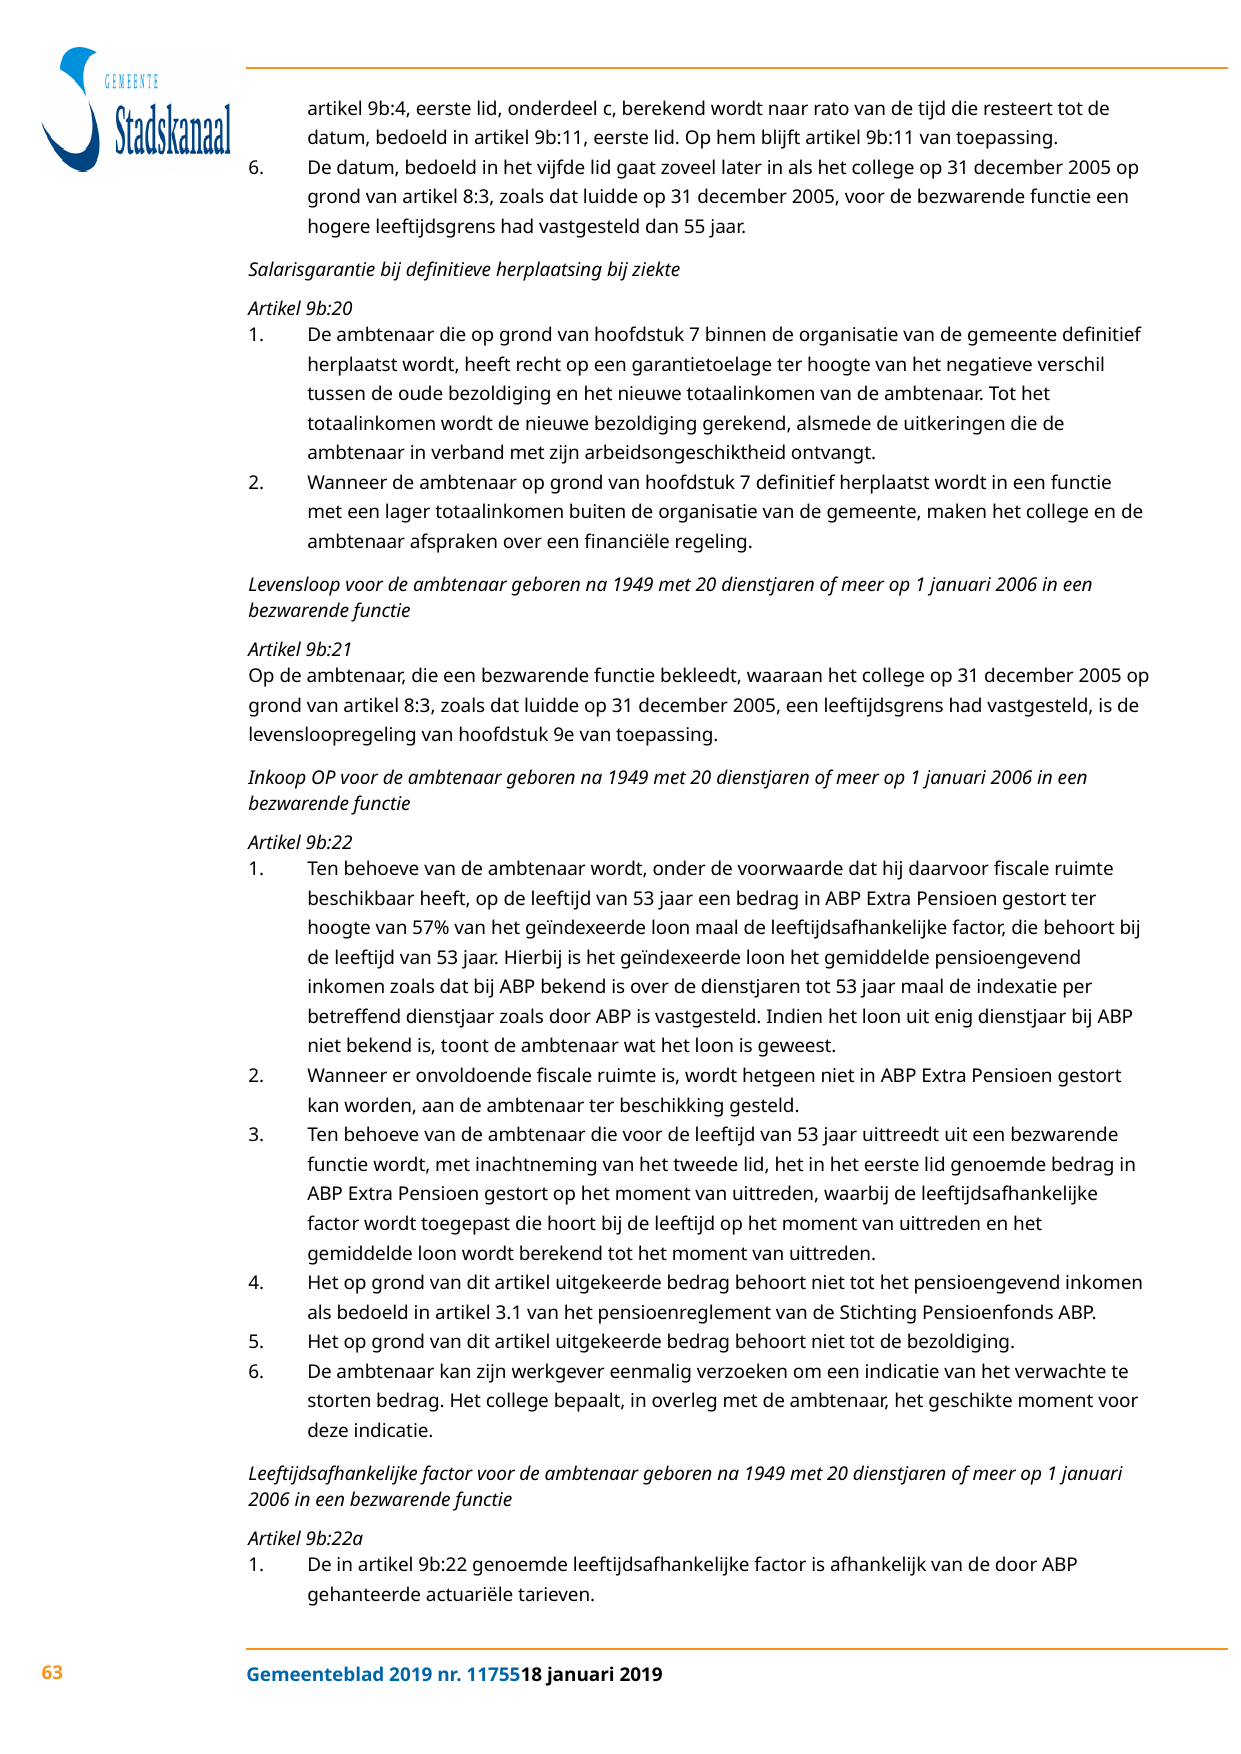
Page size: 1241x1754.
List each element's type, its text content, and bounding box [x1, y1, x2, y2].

text Salarisgarantie bij definitieve herplaatsing bij ziekte [248, 256, 1152, 282]
list Wanneer er onvoldoende fiscale ruimte is, wordt hetgeen niet in ABP Extra Pensioen gestort kan worden, aan de ambtenaar ter beschikking gesteld. [248, 1062, 1152, 1118]
list Het op grond van dit artikel uitgekeerde bedrag behoort niet tot het pensioengevend inkomen als bedoeld in artikel 3.1 van het pensioenreglement van de Stichting Pensioenfonds ABP. [248, 1269, 1152, 1325]
text Op de ambtenaar, die een bezwarende functie bekleedt, waaraan het college op 31 december 2005 op grond van artikel 8:3, zoals dat luidde op 31 december 2005, een leeftijdsgrens had vastgesteld, is de levensloopregeling van hoofdstuk 9e van toepassing. [248, 662, 1152, 747]
list De datum, bedoeld in het vijfde lid gaat zoveel later in als het college op 31 december 2005 op grond van artikel 8:3, zoals dat luidde op 31 december 2005, voor de bezwarende functie een hogere leeftijdsgrens had vastgesteld dan 55 jaar. [248, 154, 1152, 239]
picture [41, 47, 231, 172]
text Artikel 9b:22 [248, 829, 1152, 855]
text Levensloop voor de ambtenaar geboren na 1949 met 20 dienstjaren of meer op 1 januari 2006 in een bezwarende functie [248, 571, 1152, 623]
list Ten behoeve van de ambtenaar wordt, onder de voorwaarde dat hij daarvoor fiscale ruimte beschikbaar heeft, op de leeftijd van 53 jaar een bedrag in ABP Extra Pensioen gestort ter hoogte van 57% van het geïndexeerde loon maal de leeftijdsafhankelijke factor, die behoort bij de leeftijd van 53 jaar. Hierbij is het geïndexeerde loon het gemiddelde pensioengevend inkomen zoals dat bij ABP bekend is over de dienstjaren tot 53 jaar maal de indexatie per betreffend dienstjaar zoals door ABP is vastgesteld. Indien het loon uit enig dienstjaar bij ABP niet bekend is, toont de ambtenaar wat het loon is geweest. [248, 855, 1152, 1058]
list Het op grond van dit artikel uitgekeerde bedrag behoort niet tot de bezoldiging. [248, 1328, 1152, 1354]
list Ten behoeve van de ambtenaar die voor de leeftijd van 53 jaar uittreedt uit een bezwarende functie wordt, met inachtneming van het tweede lid, het in het eerste lid genoemde bedrag in ABP Extra Pensioen gestort op het moment van uittreden, waarbij de leeftijdsafhankelijke factor wordt toegepast die hoort bij de leeftijd op het moment van uittreden en het gemiddelde loon wordt berekend tot het moment van uittreden. [248, 1121, 1152, 1266]
text Leeftijdsafhankelijke factor voor de ambtenaar geboren na 1949 met 20 dienstjaren of meer op 1 januari 2006 in een bezwarende functie [248, 1460, 1152, 1512]
text Artikel 9b:22a [248, 1525, 1152, 1551]
text Artikel 9b:21 [248, 636, 1152, 662]
text Inkoop OP voor de ambtenaar geboren na 1949 met 20 dienstjaren of meer op 1 januari 2006 in een bezwarende functie [248, 764, 1152, 816]
list De ambtenaar kan zijn werkgever eenmalig verzoeken om een indicatie van het verwachte te storten bedrag. Het college bepaalt, in overleg met de ambtenaar, het geschikte moment voor deze indicatie. [248, 1358, 1152, 1443]
list artikel 9b:4, eerste lid, onderdeel c, berekend wordt naar rato van de tijd die resteert tot de datum, bedoeld in artikel 9b:11, eerste lid. Op hem blijft artikel 9b:11 van toepassing. [248, 95, 1152, 150]
list Wanneer de ambtenaar op grond van hoofdstuk 7 definitief herplaatst wordt in een functie met een lager totaalinkomen buiten de organisatie van de gemeente, maken het college en de ambtenaar afspraken over een financiële regeling. [248, 469, 1152, 554]
list De in artikel 9b:22 genoemde leeftijdsafhankelijke factor is afhankelijk van de door ABP gehanteerde actuariële tarieven. [248, 1551, 1152, 1606]
list De ambtenaar die op grond van hoofdstuk 7 binnen de organisatie van de gemeente definitief herplaatst wordt, heeft recht op een garantietoelage ter hoogte van het negatieve verschil tussen de oude bezoldiging en het nieuwe totaalinkomen van de ambtenaar. Tot het totaalinkomen wordt de nieuwe bezoldiging gerekend, alsmede de uitkeringen die de ambtenaar in verband met zijn arbeidsongeschiktheid ontvangt. [248, 321, 1152, 465]
text Artikel 9b:20 [248, 296, 1152, 321]
